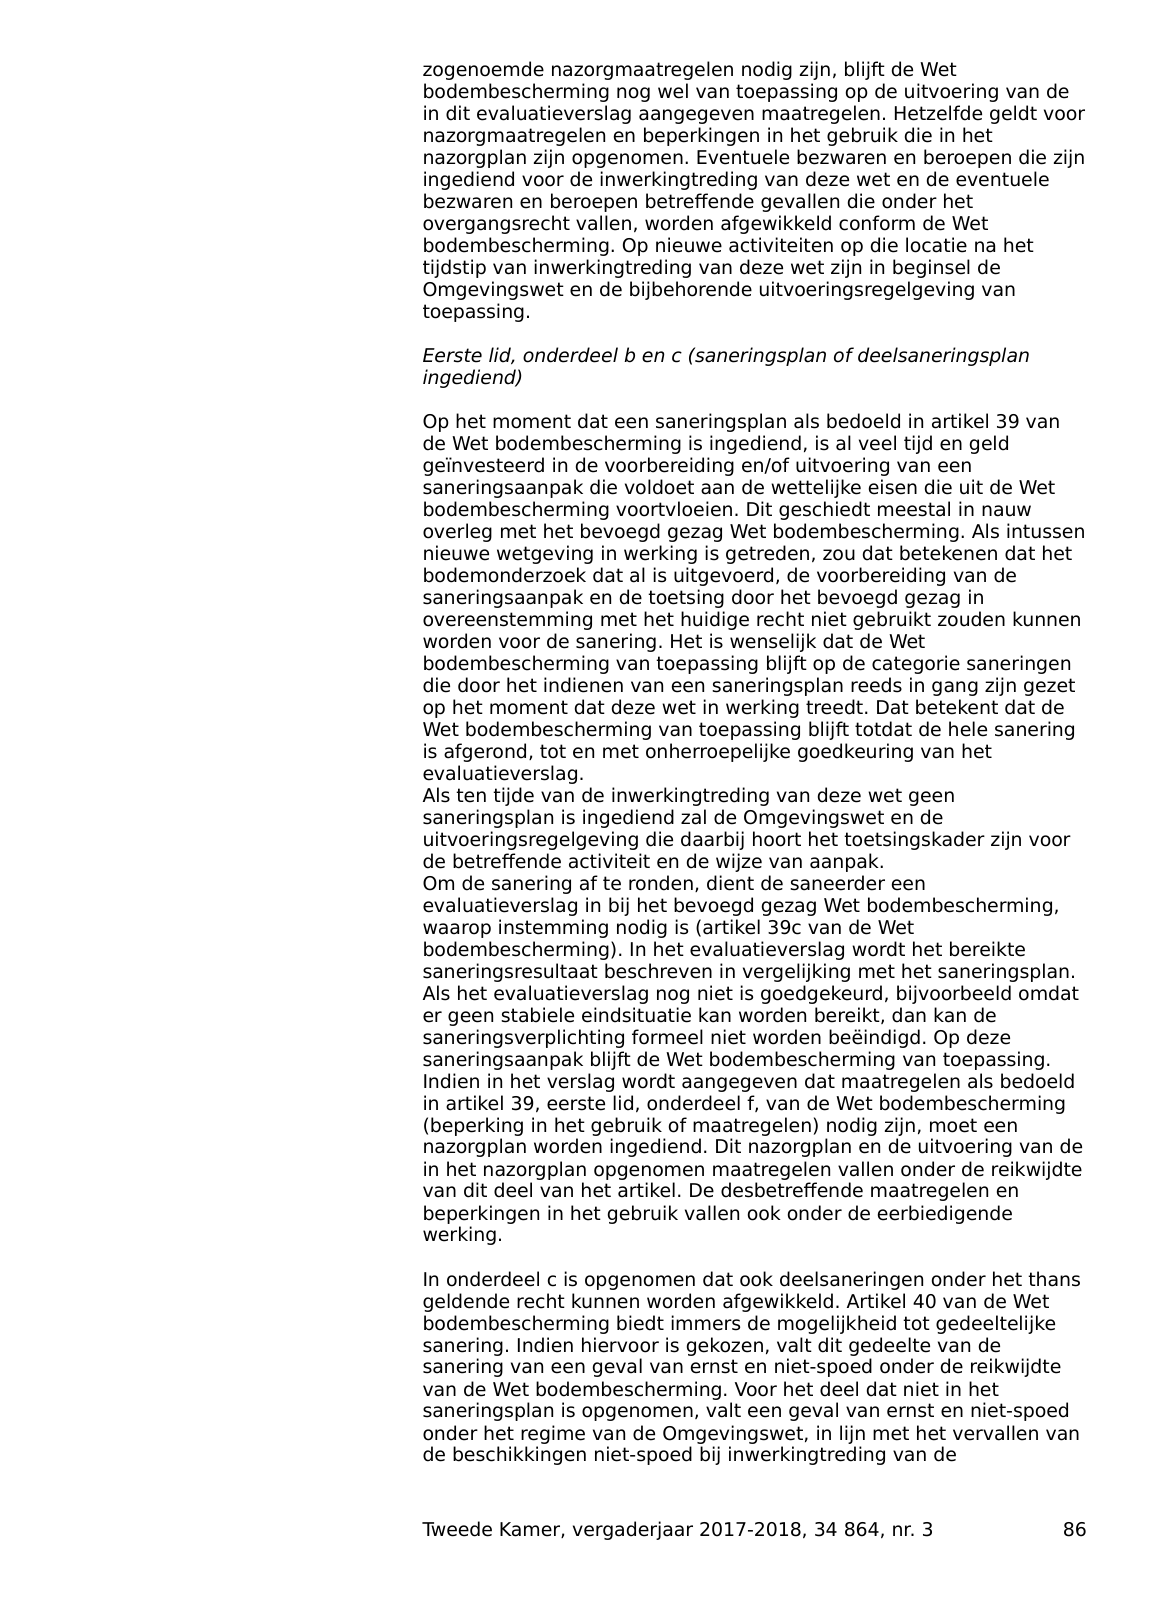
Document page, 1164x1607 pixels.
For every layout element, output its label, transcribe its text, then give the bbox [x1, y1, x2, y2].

text In onderdeel c is opgenomen dat ook deelsaneringen onder het thans geldende recht kunnen worden afgewikkeld. Artikel 40 van de Wet bodembescherming biedt immers de mogelijkheid tot gedeeltelijke sanering. Indien hiervoor is gekozen, valt dit gedeelte van de sanering van een geval van ernst en niet-spoed onder de reikwijdte van de Wet bodembescherming. Voor het deel dat niet in het saneringsplan is opgenomen, valt een geval van ernst en niet-spoed onder het regime van de Omgevingswet, in lijn met het vervallen van de beschikkingen niet-spoed bij inwerkingtreding van de [422, 1268, 1087, 1466]
text zogenoemde nazorgmaatregelen nodig zijn, blijft de Wet bodembescherming nog wel van toepassing op de uitvoering van de in dit evaluatieverslag aangegeven maatregelen. Hetzelfde geldt voor nazorgmaatregelen en beperkingen in het gebruik die in het nazorgplan zijn opgenomen. Eventuele bezwaren en beroepen die zijn ingediend voor de inwerkingtreding van deze wet en de eventuele bezwaren en beroepen betreffende gevallen die onder het overgangsrecht vallen, worden afgewikkeld conform de Wet bodembescherming. Op nieuwe activiteiten op die locatie na het tijdstip van inwerkingtreding van deze wet zijn in beginsel de Omgevingswet en de bijbehorende uitvoeringsregelgeving van toepassing. [422, 59, 1087, 323]
text Op het moment dat een saneringsplan als bedoeld in artikel 39 van de Wet bodembescherming is ingediend, is al veel tijd en geld geïnvesteerd in de voorbereiding en/of uitvoering van een saneringsaanpak die voldoet aan de wettelijke eisen die uit de Wet bodembescherming voortvloeien. Dit geschiedt meestal in nauw overleg met het bevoegd gezag Wet bodembescherming. Als intussen nieuwe wetgeving in werking is getreden, zou dat betekenen dat het bodemonderzoek dat al is uitgevoerd, de voorbereiding van de saneringsaanpak en de toetsing door het bevoegd gezag in overeenstemming met het huidige recht niet gebruikt zouden kunnen worden voor de sanering. Het is wenselijk dat de Wet bodembescherming van toepassing blijft op de categorie saneringen die door het indienen van een saneringsplan reeds in gang zijn gezet op het moment dat deze wet in werking treedt. Dat betekent dat de Wet bodembescherming van toepassing blijft totdat de hele sanering is afgerond, tot en met onherroepelijke goedkeuring van het evaluatieverslag. [422, 411, 1087, 785]
subtitle Eerste lid, onderdeel b en c (saneringsplan of deelsaneringsplan ingediend) [422, 345, 1087, 389]
text Om de sanering af te ronden, dient de saneerder een evaluatieverslag in bij het bevoegd gezag Wet bodembescherming, waarop instemming nodig is (artikel 39c van de Wet bodembescherming). In het evaluatieverslag wordt het bereikte saneringsresultaat beschreven in vergelijking met het saneringsplan. Als het evaluatieverslag nog niet is goedgekeurd, bijvoorbeeld omdat er geen stabiele eindsituatie kan worden bereikt, dan kan de saneringsverplichting formeel niet worden beëindigd. Op deze saneringsaanpak blijft de Wet bodembescherming van toepassing. Indien in het verslag wordt aangegeven dat maatregelen als bedoeld in artikel 39, eerste lid, onderdeel f, van de Wet bodembescherming (beperking in het gebruik of maatregelen) nodig zijn, moet een nazorgplan worden ingediend. Dit nazorgplan en de uitvoering van de in het nazorgplan opgenomen maatregelen vallen onder de reikwijdte van dit deel van het artikel. De desbetreffende maatregelen en beperkingen in het gebruik vallen ook onder de eerbiedigende werking. [422, 873, 1087, 1246]
text Als ten tijde van de inwerkingtreding van deze wet geen saneringsplan is ingediend zal de Omgevingswet en de uitvoeringsregelgeving die daarbij hoort het toetsingskader zijn voor de betreffende activiteit en de wijze van aanpak. [422, 785, 1087, 873]
